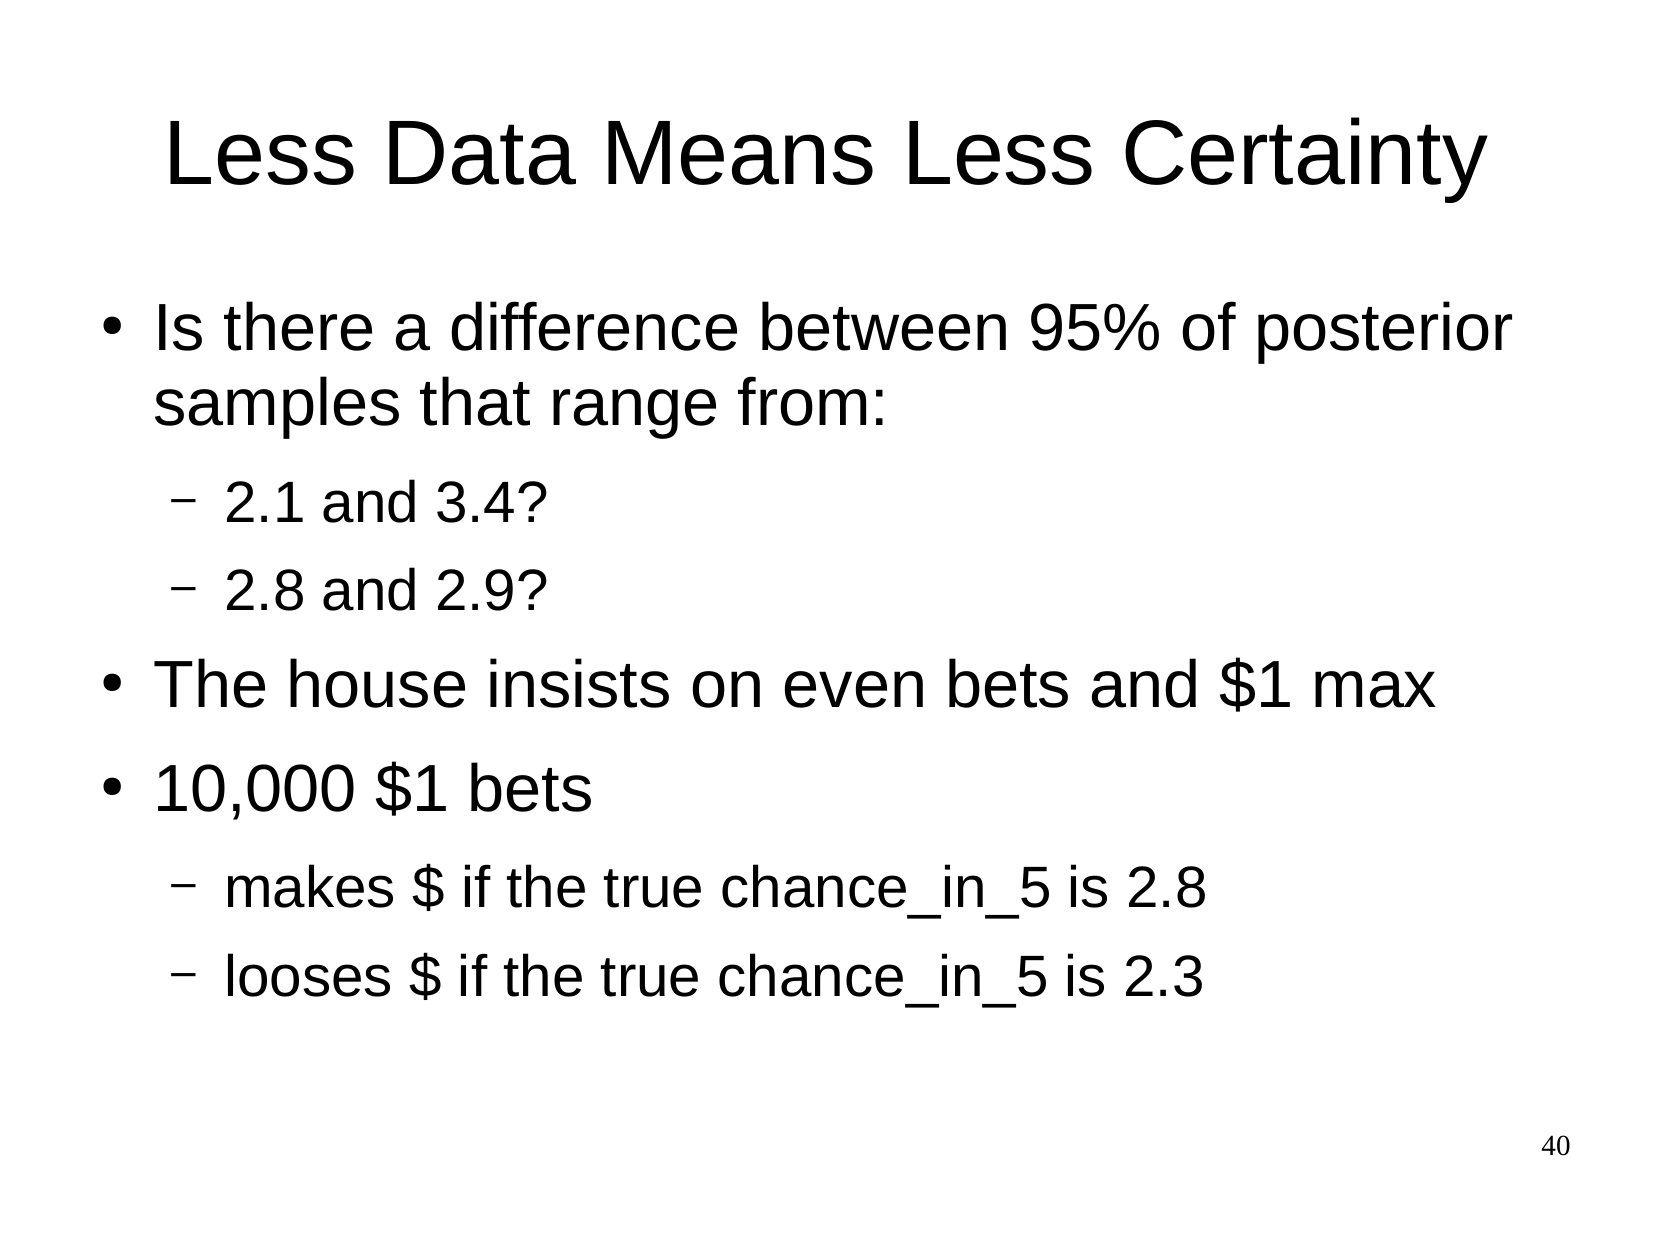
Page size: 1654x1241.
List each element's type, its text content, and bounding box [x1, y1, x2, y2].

title Less Data Means Less Certainty [82, 49, 1571, 257]
list Is there a difference between 95% of posterior samples that range from: 2.1 and 3.4? 2.8 and 2.9? The house insists on even bets and $1 max 10,000 $1 bets makes $ if the true chance_in_5 is 2.8 looses $ if the true chance_in_5 is 2.3 [82, 290, 1571, 1109]
